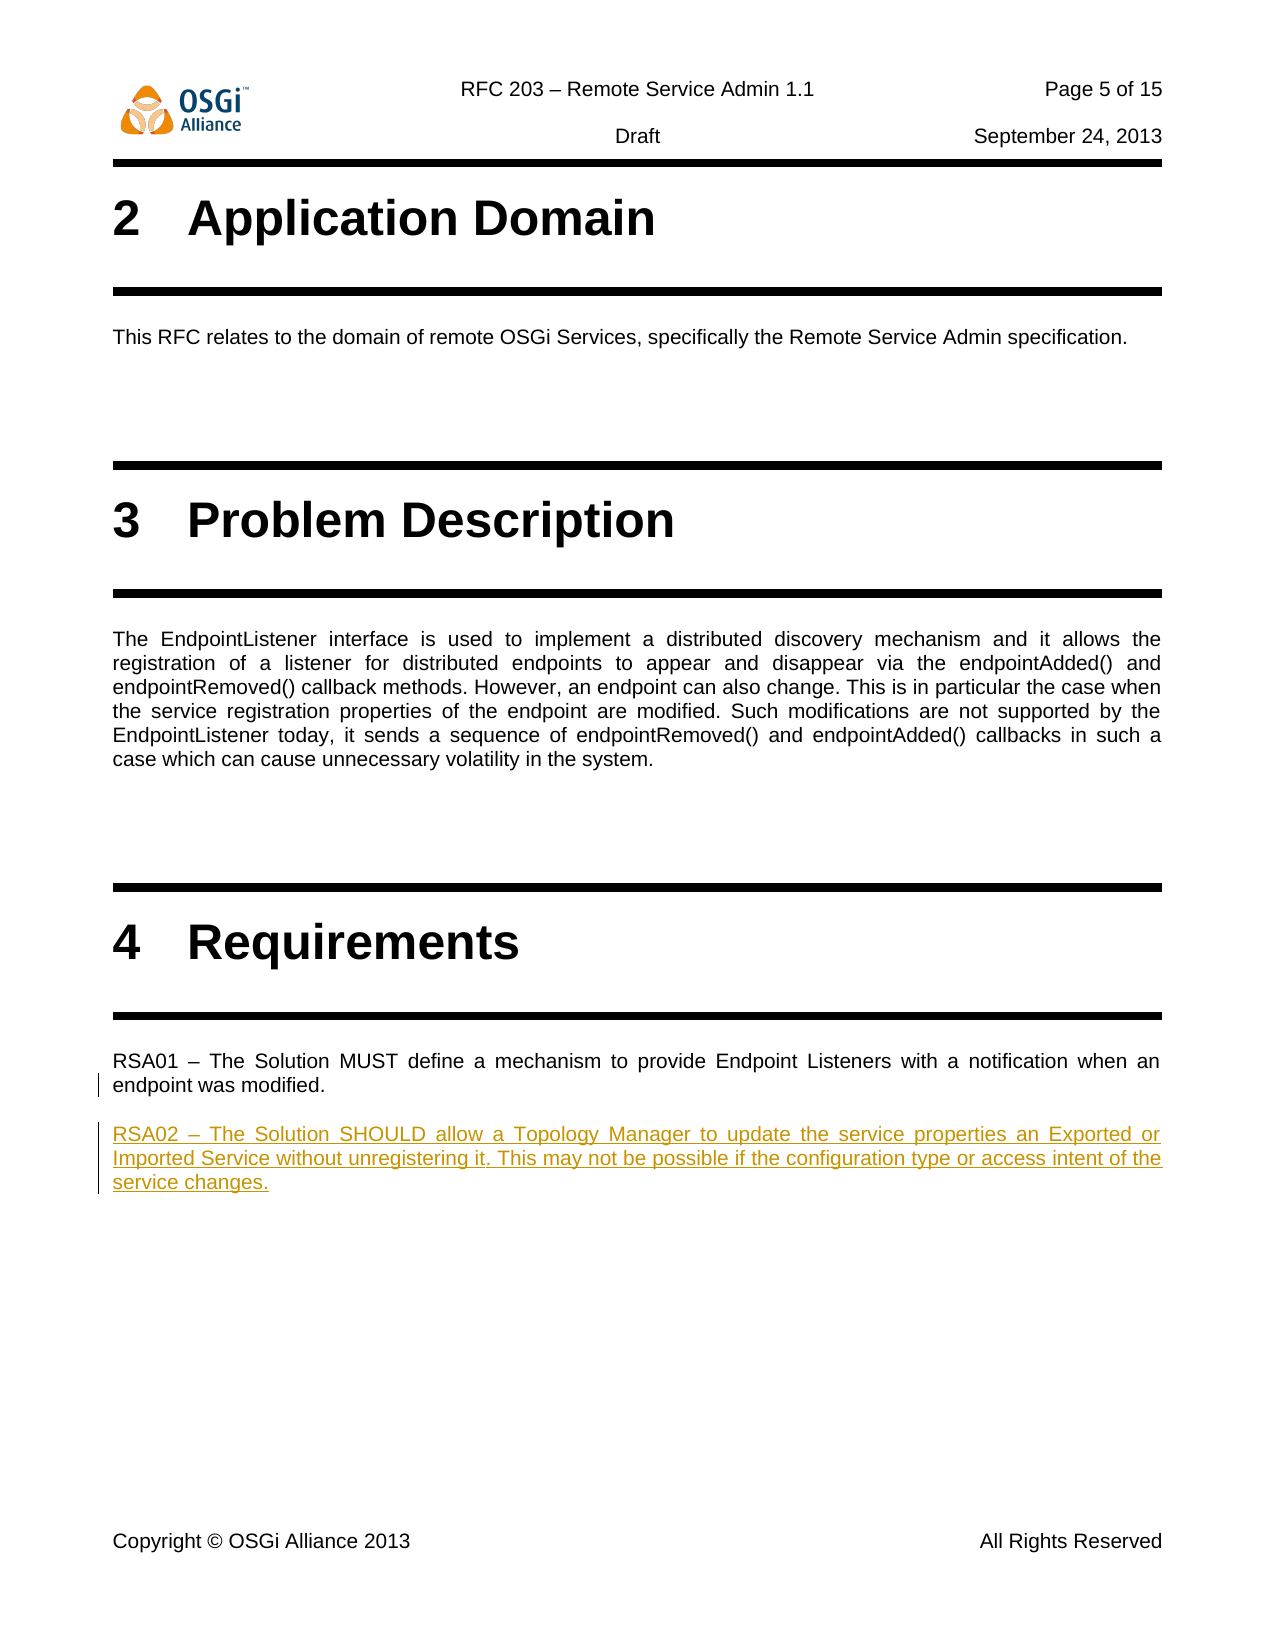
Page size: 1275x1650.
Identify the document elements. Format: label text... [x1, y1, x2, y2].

subtitle Application Domain [112, 160, 1162, 296]
text RSA02 – The Solution SHOULD allow a Topology Manager to update the service properties an Exported or Imported Service without unregistering it. This may not be possible if the configuration type or access intent of the [112, 1122, 1162, 1167]
text RSA01 – The Solution MUST define a mechanism to provide Endpoint Listeners with a notification when an endpoint was modified. [112, 1049, 1162, 1097]
subtitle Requirements [112, 884, 1162, 1020]
picture [113, 78, 257, 142]
subtitle Problem Description [112, 462, 1162, 598]
text This RFC relates to the domain of remote OSGi Services, specifically the Remote Service Admin specification. [112, 325, 1162, 349]
text The EndpointListener interface is used to implement a distributed discovery mechanism and it allows the registration of a listener for distributed endpoints to appear and disappear via the endpointAdded() and endpointRemoved() callback methods. However, an endpoint can also change. This is in particular the case when the service registration properties of the endpoint are modified. Such modifications are not supported by the EndpointListener today, it sends a sequence of endpointRemoved() and endpointAdded() callbacks in such a case which can cause unnecessary volatility in the system. [112, 627, 1162, 771]
text service changes. [112, 1168, 1162, 1194]
